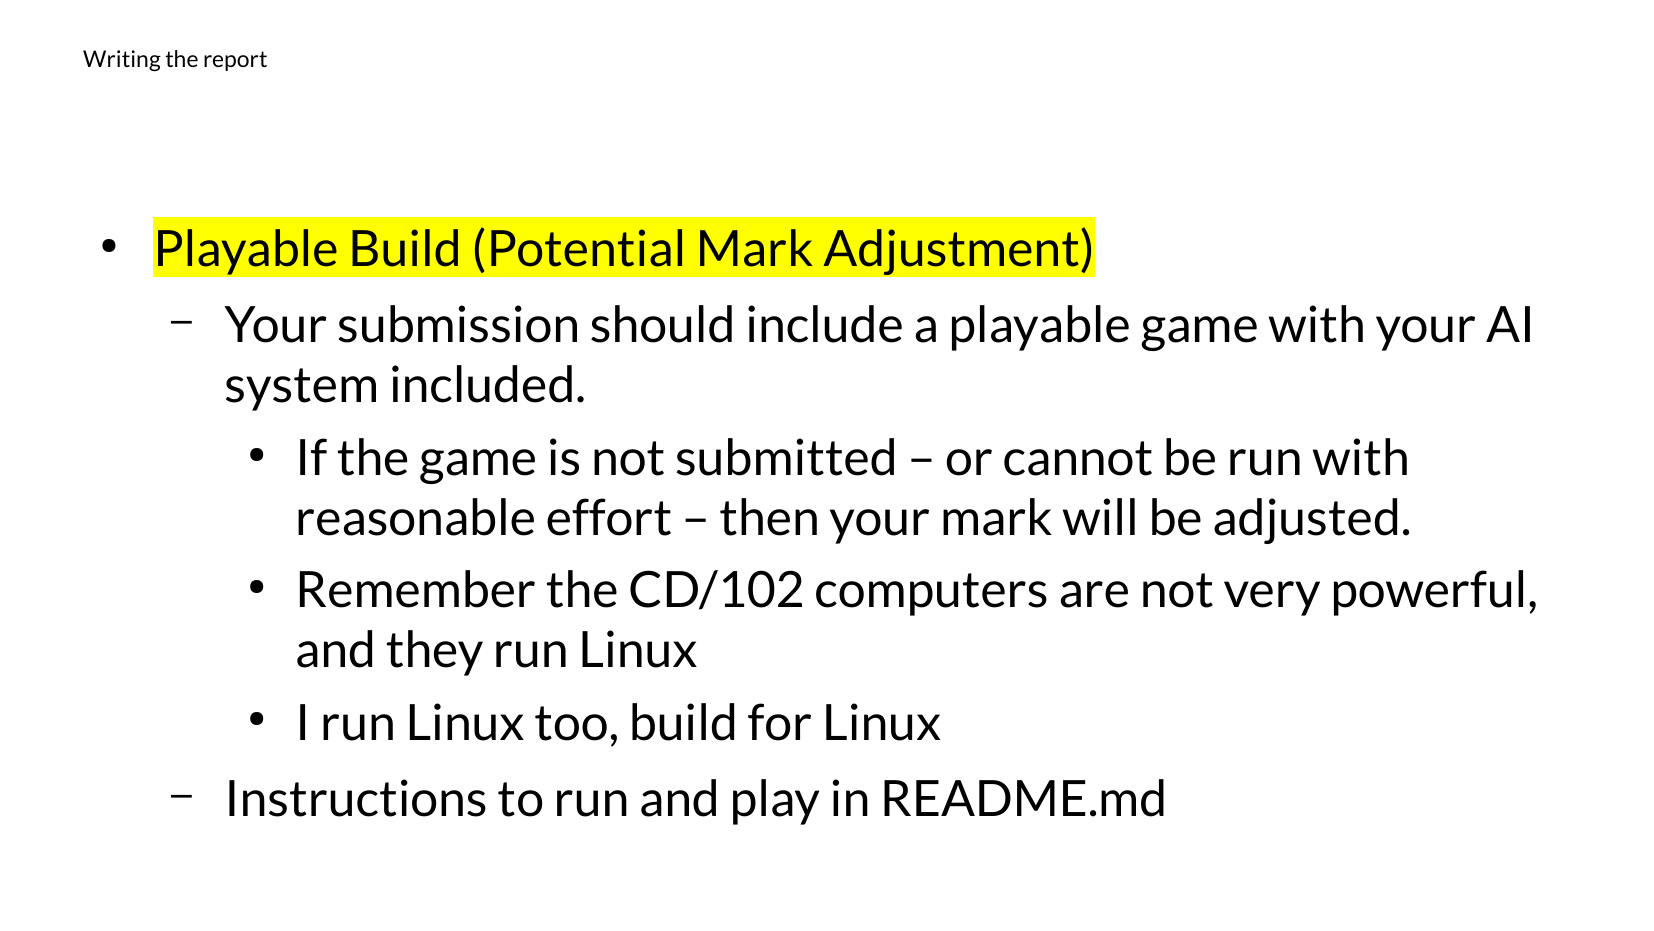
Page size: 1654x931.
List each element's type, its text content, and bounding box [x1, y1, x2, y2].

title Writing the report [83, 0, 1571, 119]
list Playable Build (Potential Mark Adjustment) Your submission should include a playable game with your AI system included. If the game is not submitted – or cannot be run with reasonable effort – then your mark will be adjusted. Remember the CD/102 computers are not very powerful, and they run Linux I run Linux too, build for Linux Instructions to run and play in README.md [82, 217, 1571, 839]
